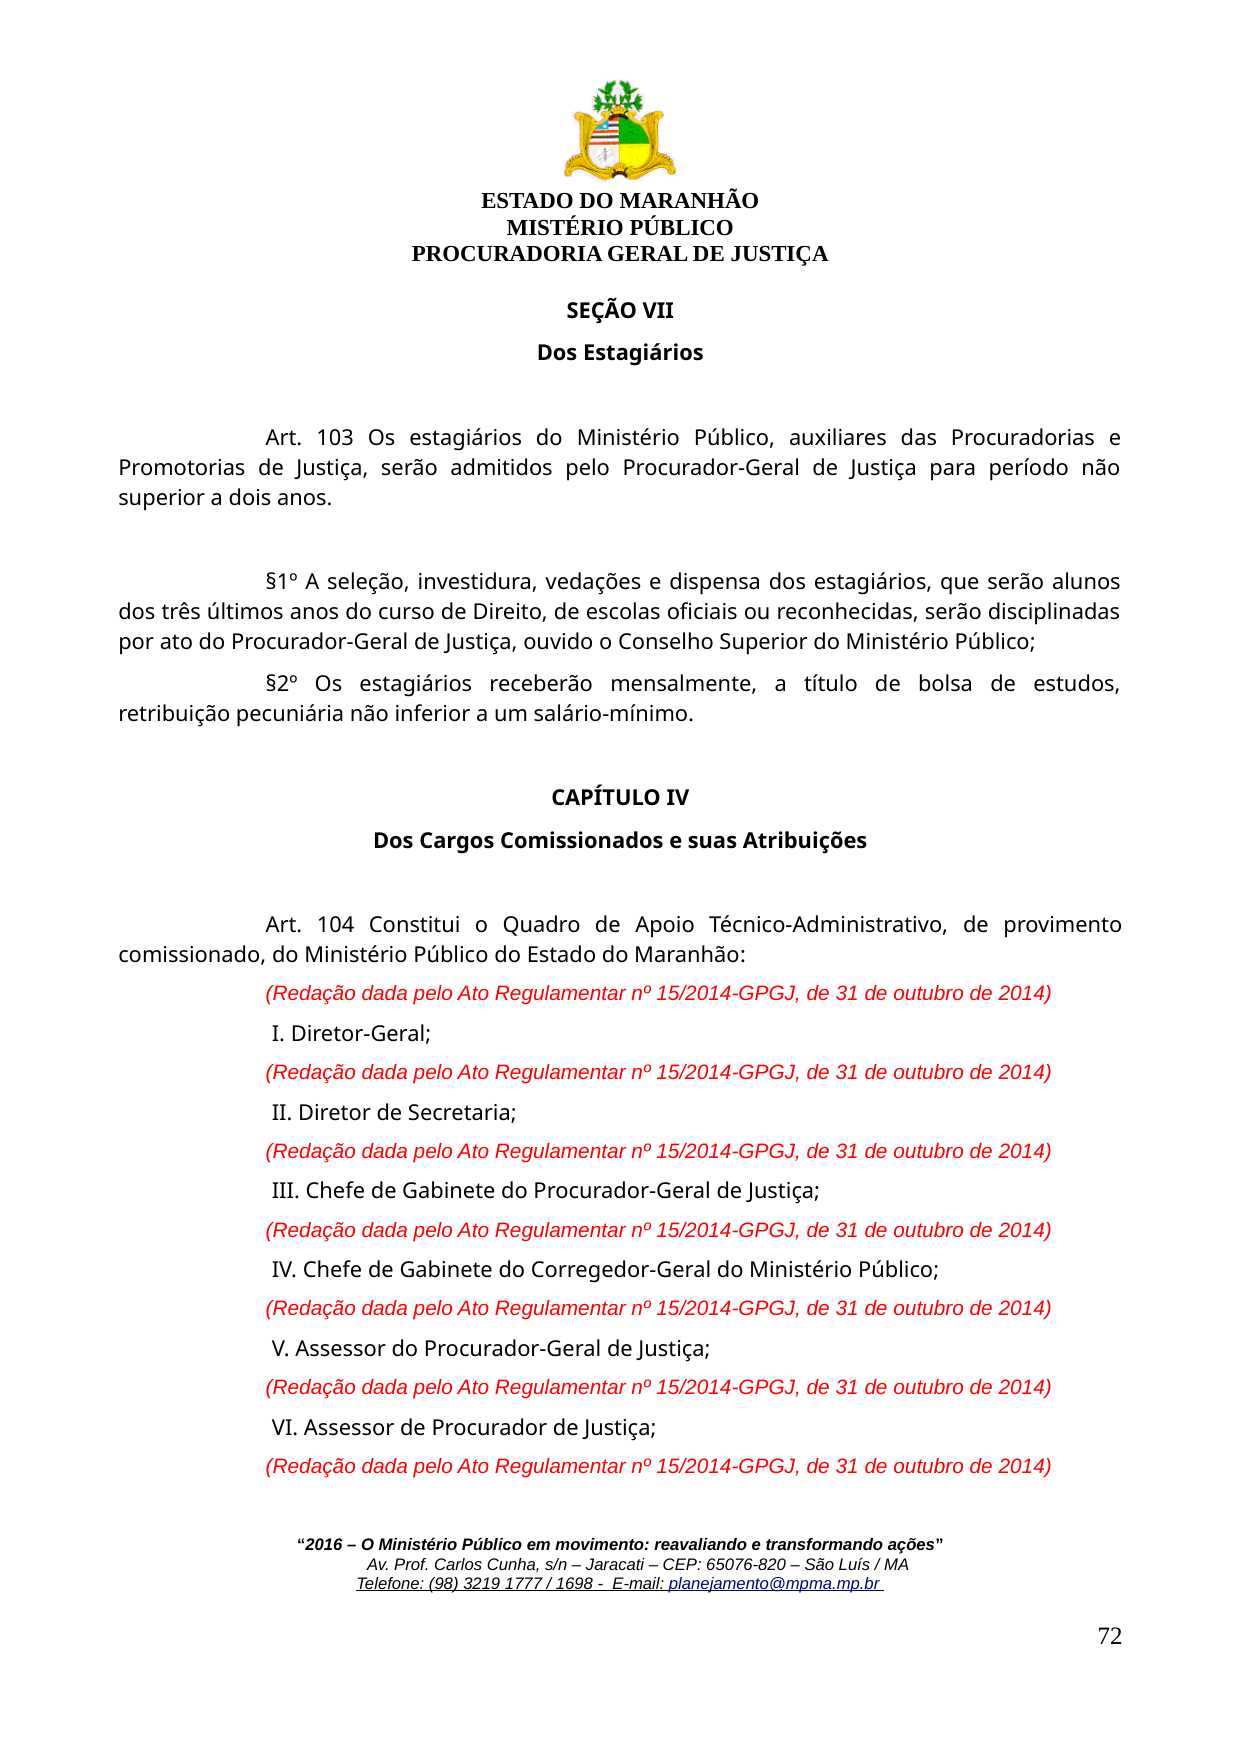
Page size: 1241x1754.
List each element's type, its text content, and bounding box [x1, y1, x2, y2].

text I. Diretor-Geral; [118, 1018, 1122, 1047]
text (Redação dada pelo Ato Regulamentar nº 15/2014-GPGJ, de 31 de outubro de 2014) [118, 1296, 1122, 1320]
text §2º Os estagiários receberão mensalmente, a título de bolsa de estudos, retribuição pecuniária não inferior a um salário-mínimo. [118, 668, 1122, 727]
text SEÇÃO VII [118, 295, 1122, 325]
text Dos Estagiários [118, 337, 1122, 367]
text (Redação dada pelo Ato Regulamentar nº 15/2014-GPGJ, de 31 de outubro de 2014) [118, 1454, 1122, 1478]
text Art. 104 Constitui o Quadro de Apoio Técnico-Administrativo, de provimento comissionado, do Ministério Público do Estado do Maranhão: [118, 909, 1122, 969]
text II. Diretor de Secretaria; [118, 1096, 1122, 1126]
text (Redação dada pelo Ato Regulamentar nº 15/2014-GPGJ, de 31 de outubro de 2014) [118, 1060, 1122, 1084]
text V. Assessor do Procurador-Geral de Justiça; [118, 1333, 1122, 1362]
text Art. 103 Os estagiários do Ministério Público, auxiliares das Procuradorias e Promotorias de Justiça, serão admitidos pelo Procurador-Geral de Justiça para período não superior a dois anos. [118, 422, 1122, 511]
text §1º A seleção, investidura, vedações e dispensa dos estagiários, que serão alunos dos três últimos anos do curso de Direito, de escolas oficiais ou reconhecidas, serão disciplinadas por ato do Procurador-Geral de Justiça, ouvido o Conselho Superior do Ministério Público; [118, 566, 1122, 655]
text (Redação dada pelo Ato Regulamentar nº 15/2014-GPGJ, de 31 de outubro de 2014) [118, 981, 1122, 1005]
text (Redação dada pelo Ato Regulamentar nº 15/2014-GPGJ, de 31 de outubro de 2014) [118, 1375, 1122, 1399]
text VI. Assessor de Procurador de Justiça; [118, 1411, 1122, 1441]
text III. Chefe de Gabinete do Procurador-Geral de Justiça; [118, 1175, 1122, 1205]
text IV. Chefe de Gabinete do Corregedor-Geral do Ministério Público; [118, 1254, 1122, 1284]
text (Redação dada pelo Ato Regulamentar nº 15/2014-GPGJ, de 31 de outubro de 2014) [118, 1217, 1122, 1241]
text (Redação dada pelo Ato Regulamentar nº 15/2014-GPGJ, de 31 de outubro de 2014) [118, 1139, 1122, 1163]
text CAPÍTULO IV [118, 782, 1122, 812]
text Dos Cargos Comissionados e suas Atribuições [118, 824, 1122, 854]
